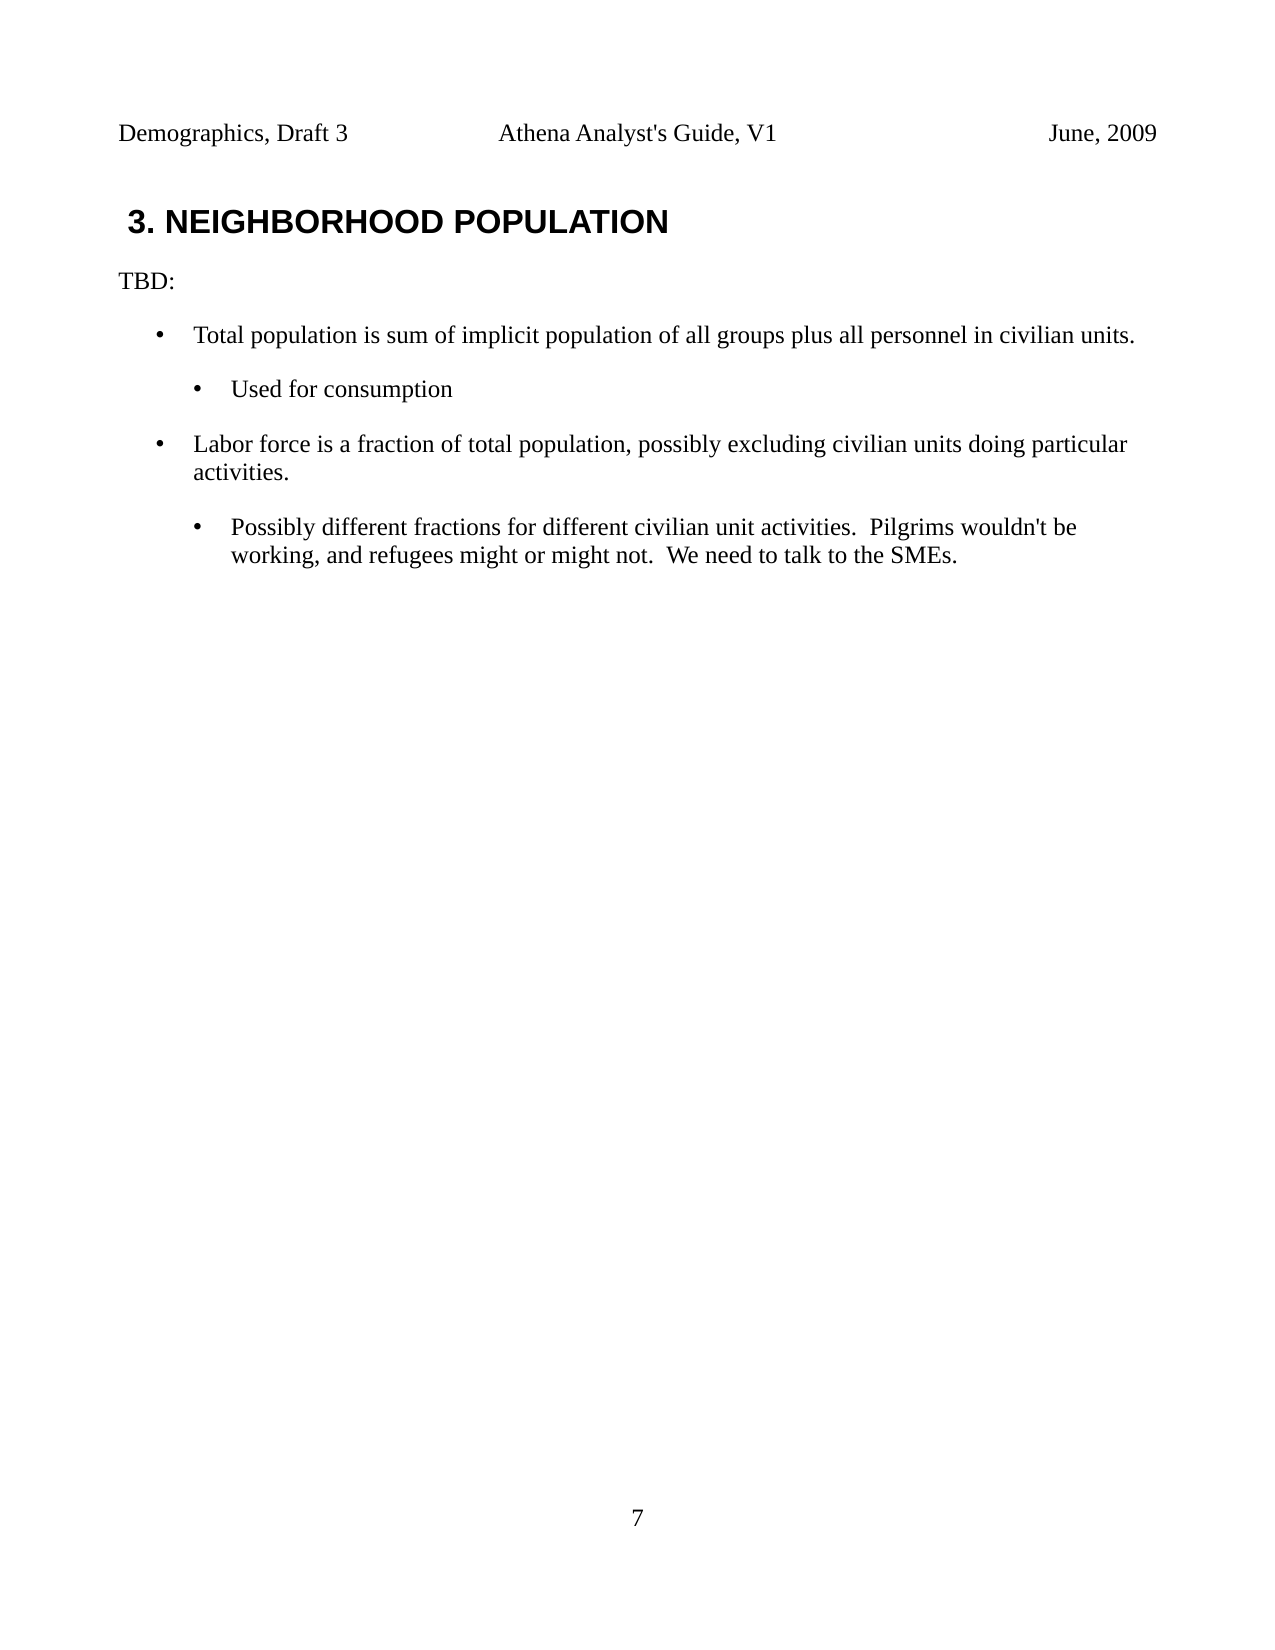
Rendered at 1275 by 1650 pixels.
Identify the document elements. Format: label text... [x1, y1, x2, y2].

text TBD: [118, 266, 1157, 294]
list Labor force is a fraction of total population, possibly excluding civilian units doing particular activities. [156, 429, 1157, 486]
list Used for consumption [193, 374, 1157, 403]
subtitle Neighborhood Population [118, 202, 1157, 240]
list Total population is sum of implicit population of all groups plus all personnel in civilian units. [156, 320, 1157, 349]
list Possibly different fractions for different civilian unit activities. Pilgrims wouldn't be working, and refugees might or might not. We need to talk to the SMEs. [193, 512, 1157, 569]
